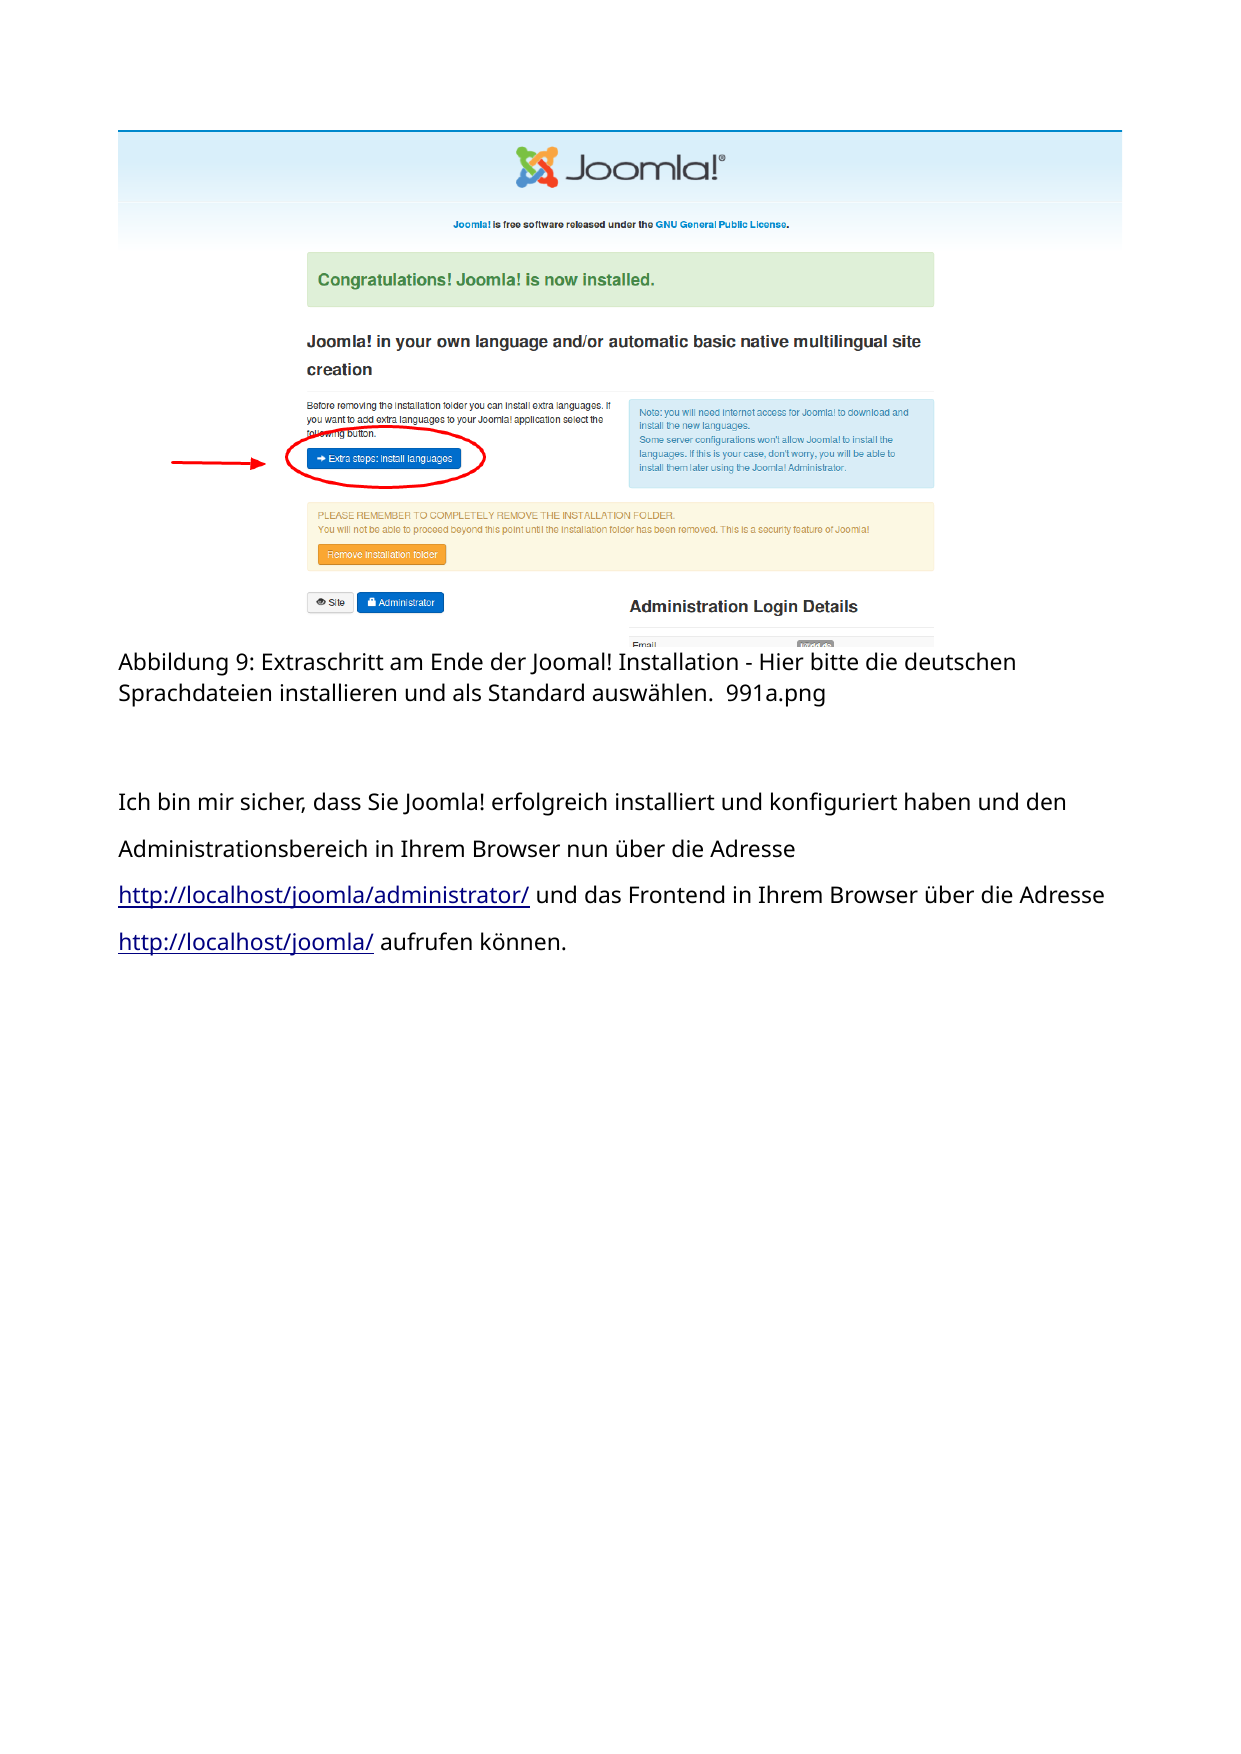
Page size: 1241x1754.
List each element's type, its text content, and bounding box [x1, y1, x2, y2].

text Ich bin mir sicher, dass Sie Joomla! erfolgreich installiert und konfiguriert haben und den Administrationsbereich in Ihrem Browser nun über die Adresse http://localhost/joomla/administrator/ und das Frontend in Ihrem Browser über die Adresse http://localhost/joomla/ aufrufen können. [118, 786, 1122, 958]
text Abbildung 9: Extraschritt am Ende der Joomal! Installation - Hier bitte die deutschen Sprachdateien installieren und als Standard auswählen. 991a.png [118, 647, 1122, 709]
picture [118, 133, 1123, 647]
